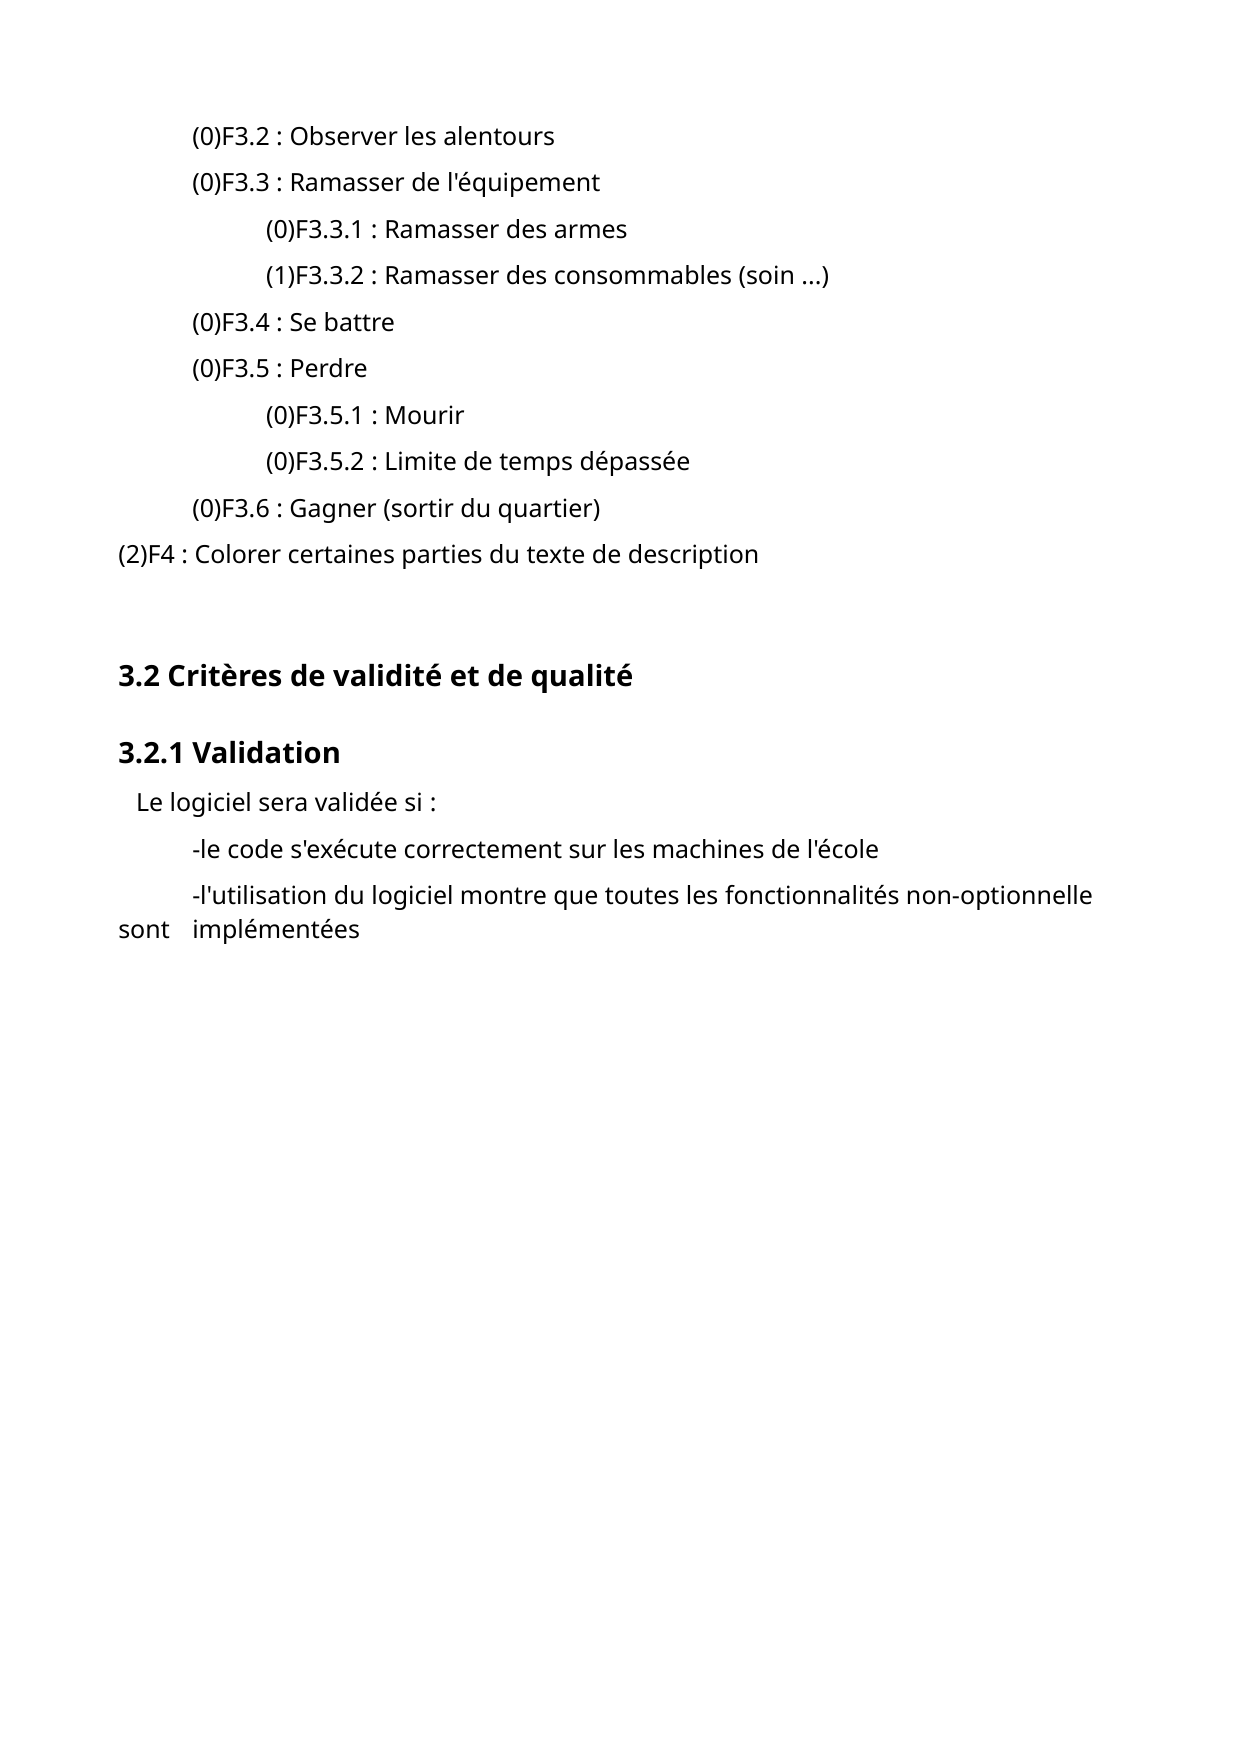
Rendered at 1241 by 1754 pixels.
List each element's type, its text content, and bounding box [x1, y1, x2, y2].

text -le code s'exécute correctement sur les machines de l'école [118, 831, 1122, 865]
text (0)F3.5.1 : Mourir [118, 397, 1122, 432]
text (0)F3.5 : Perdre [118, 351, 1122, 385]
text (0)F3.3 : Ramasser de l'équipement [118, 165, 1122, 199]
text Le logiciel sera validée si : [118, 785, 1122, 819]
subtitle 3.2.1 Validation [118, 732, 1122, 772]
text (0)F3.6 : Gagner (sortir du quartier) [118, 491, 1122, 525]
text -l'utilisation du logiciel montre que toutes les fonctionnalités non-optionnelle sont implémentées [118, 878, 1122, 946]
text (0)F3.5.2 : Limite de temps dépassée [118, 444, 1122, 478]
text (0)F3.4 : Se battre [118, 304, 1122, 338]
text (2)F4 : Colorer certaines parties du texte de description [118, 537, 1122, 571]
text (0)F3.3.1 : Ramasser des armes [118, 211, 1122, 245]
text (1)F3.3.2 : Ramasser des consommables (soin ...) [118, 258, 1122, 292]
subtitle 3.2 Critères de validité et de qualité [118, 655, 1122, 695]
text (0)F3.2 : Observer les alentours [118, 118, 1122, 152]
